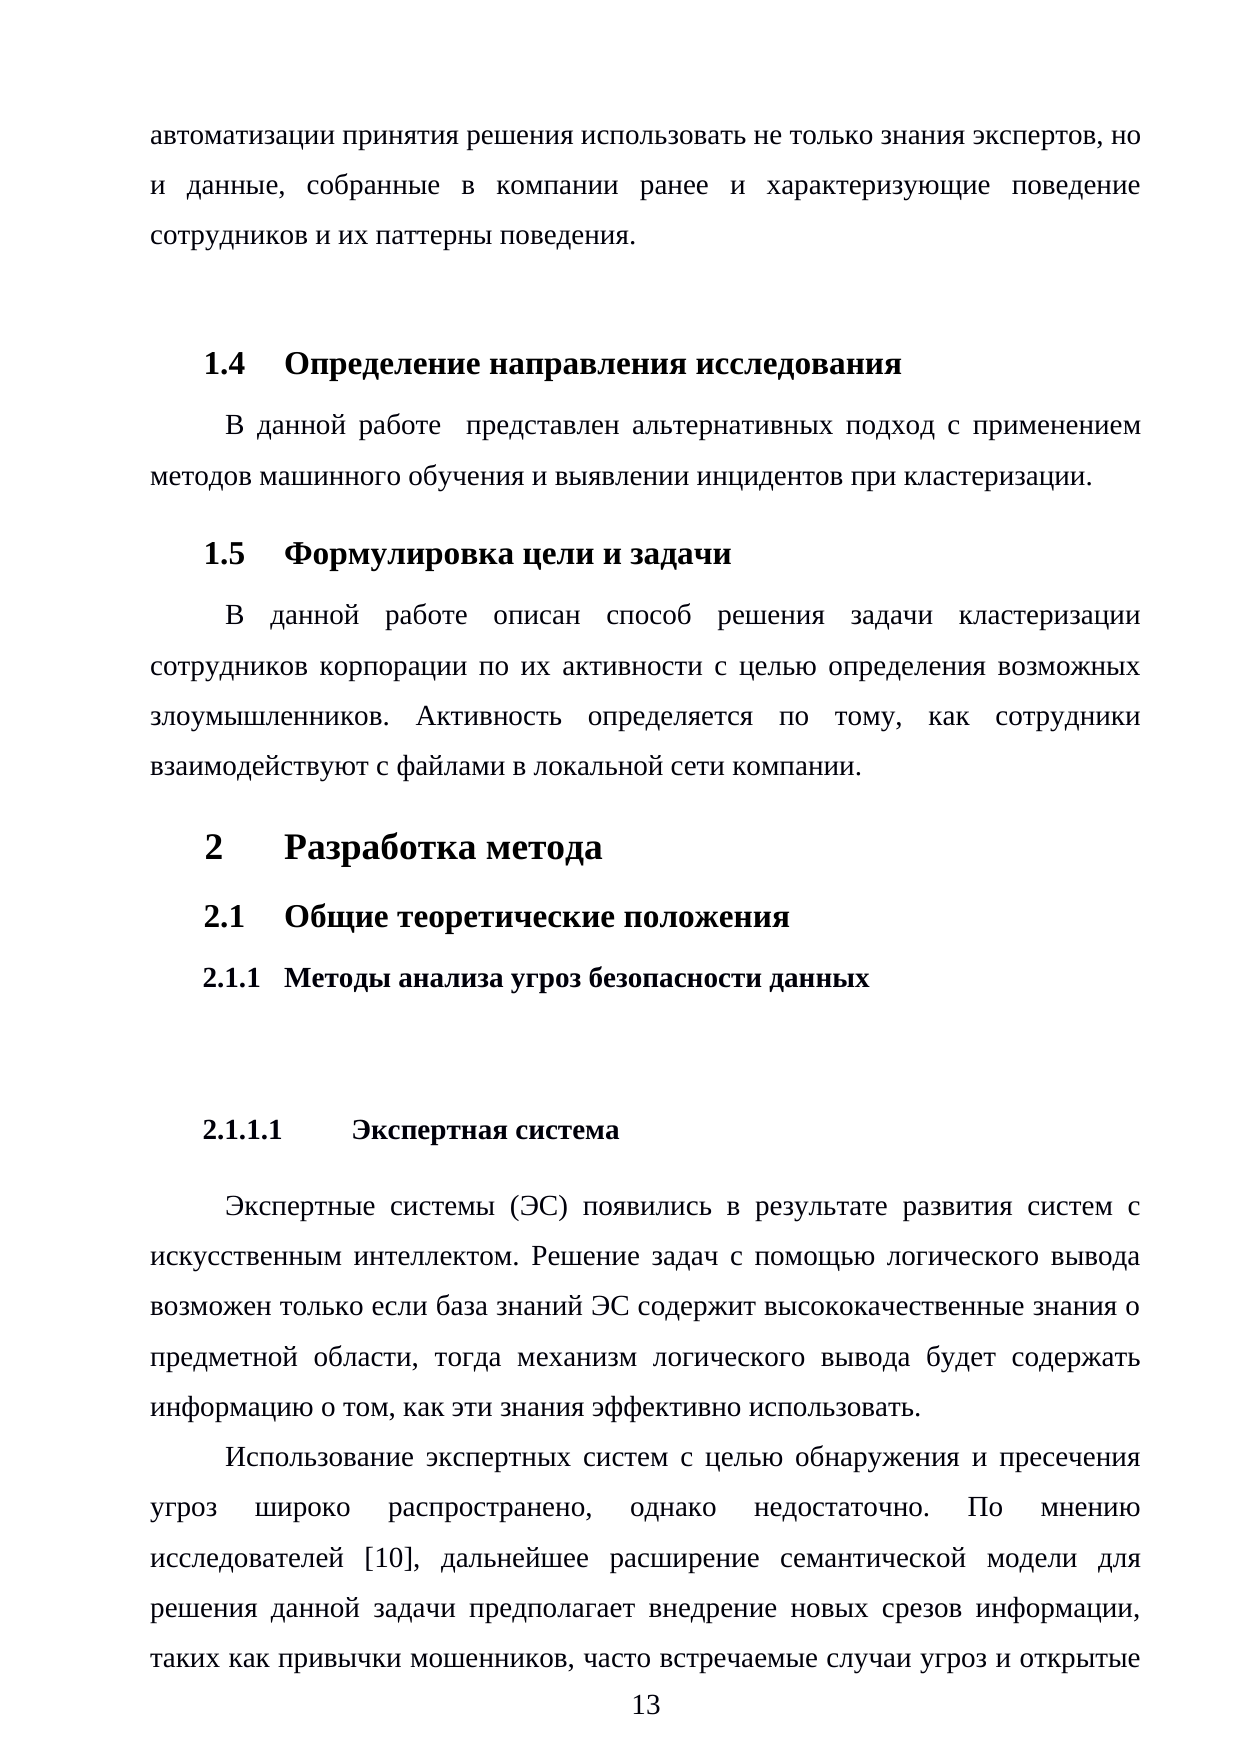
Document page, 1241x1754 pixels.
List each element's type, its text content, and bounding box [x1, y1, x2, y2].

subtitle Экспертная система [195, 1112, 1142, 1145]
subtitle Общие теоретические положения [150, 896, 1142, 935]
text В данной работе описан способ решения задачи кластеризации сотрудников корпорации по их активности с целью определения возможных злоумышленников. Активность определяется по тому, как сотрудники взаимодействуют с файлами в локальной сети компании. [150, 597, 1142, 782]
subtitle Методы анализа угроз безопасности данных [195, 960, 1142, 994]
text автоматизации принятия решения использовать не только знания экспертов, но и данные, собранные в компании ранее и характеризующие поведение сотрудников и их паттерны поведения. [150, 117, 1142, 251]
text В данной работе представлен альтернативных подход с применением методов машинного обучения и выявлении инцидентов при кластеризации. [150, 407, 1142, 491]
subtitle Разработка метода [195, 824, 1142, 867]
subtitle Определение направления исследования [150, 344, 1142, 382]
text Экспертные системы (ЭС) появились в результате развития систем с искусственным интеллектом. Решение задач с помощью логического вывода возможен только если база знаний ЭС содержит высококачественные знания о предметной области, тогда механизм логического вывода будет содержать информацию о том, как эти знания эффективно использовать. [150, 1188, 1142, 1422]
subtitle Формулировка цели и задачи [150, 534, 1142, 572]
text Использование экспертных систем с целью обнаружения и пресечения угроз широко распространено, однако недостаточно. По мнению исследователей [10], дальнейшее расширение семантической модели для решения данной задачи предполагает внедрение новых срезов информации, таких как привычки мошенников, часто встречаемые случаи угроз и открытые [150, 1439, 1142, 1674]
